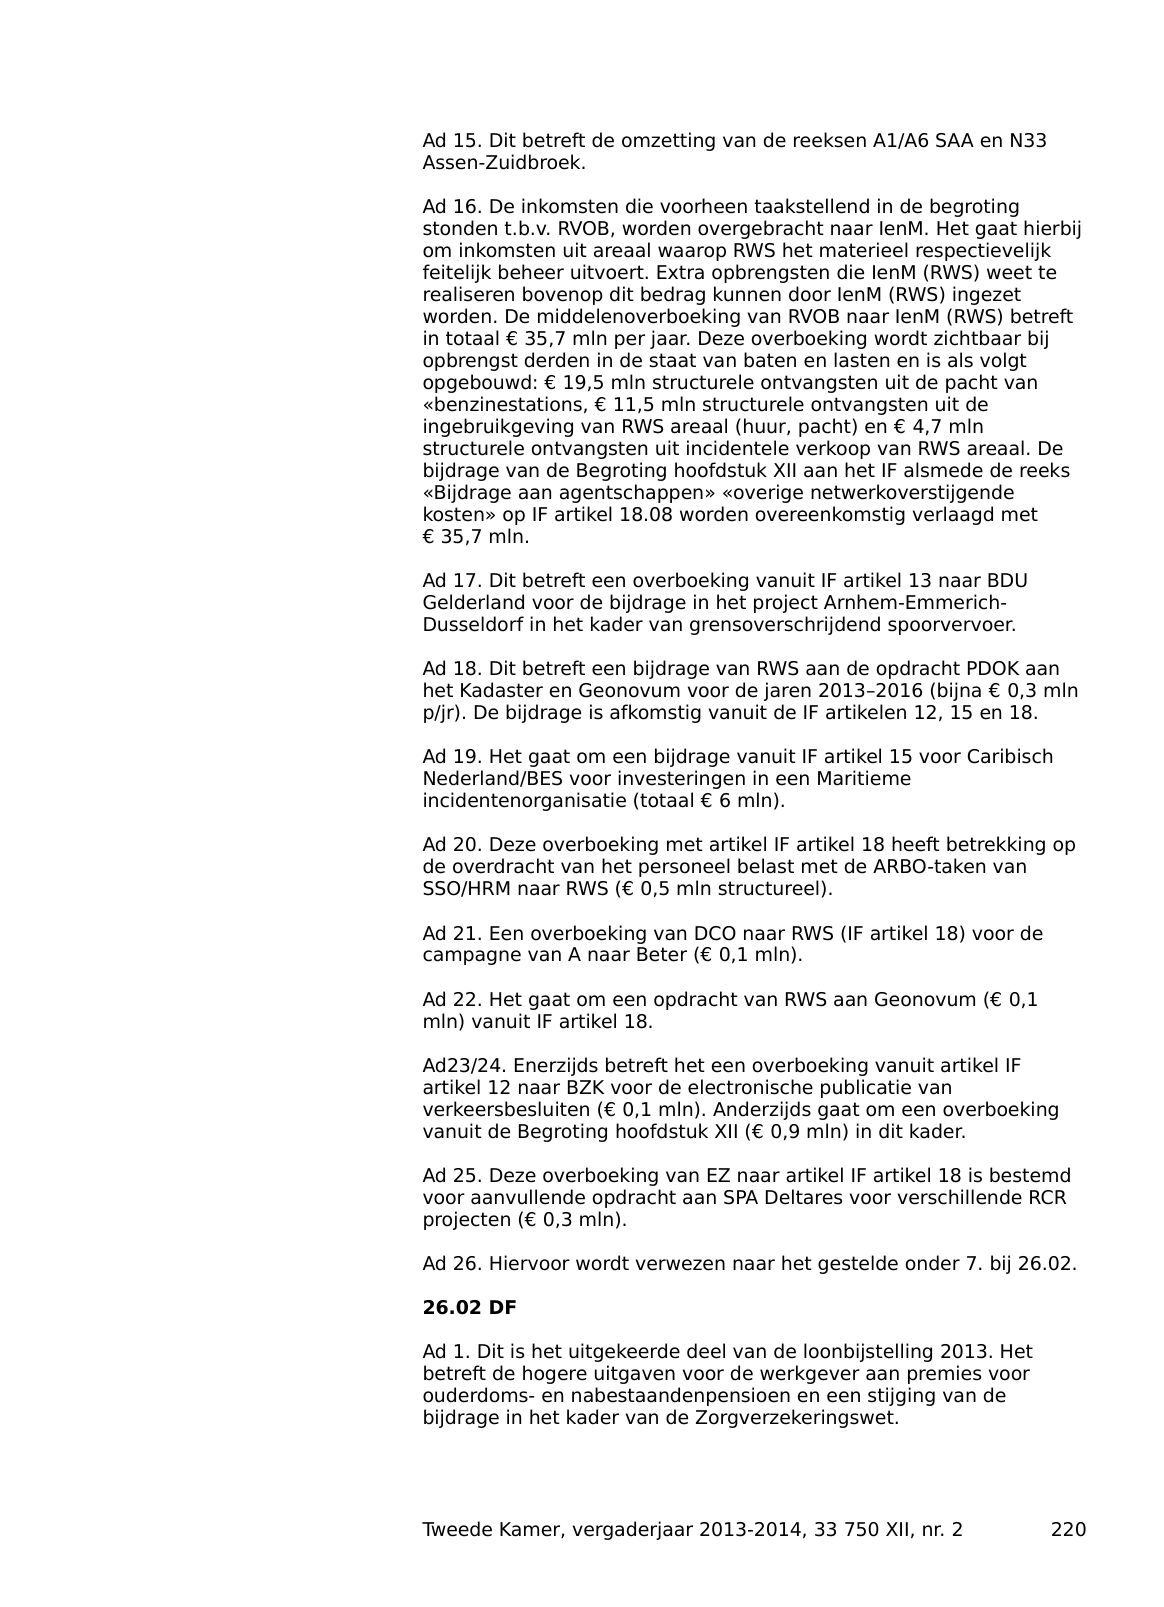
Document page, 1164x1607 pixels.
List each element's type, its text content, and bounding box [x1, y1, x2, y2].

text Ad 20. Deze overboeking met artikel IF artikel 18 heeft betrekking op de overdracht van het personeel belast met de ARBO-taken van SSO/HRM naar RWS (€ 0,5 mln structureel). [422, 834, 1087, 900]
text Ad 18. Dit betreft een bijdrage van RWS aan de opdracht PDOK aan het Kadaster en Geonovum voor de jaren 2013–2016 (bijna € 0,3 mln p/jr). De bijdrage is afkomstig vanuit de IF artikelen 12, 15 en 18. [422, 658, 1087, 724]
text Ad 26. Hiervoor wordt verwezen naar het gestelde onder 7. bij 26.02. [422, 1253, 1087, 1275]
text Ad 16. De inkomsten die voorheen taakstellend in de begroting stonden t.b.v. RVOB, worden overgebracht naar IenM. Het gaat hierbij om inkomsten uit areaal waarop RWS het materieel respectievelijk feitelijk beheer uitvoert. Extra opbrengsten die IenM (RWS) weet te realiseren bovenop dit bedrag kunnen door IenM (RWS) ingezet worden. De middelenoverboeking van RVOB naar IenM (RWS) betreft in totaal € 35,7 mln per jaar. Deze overboeking wordt zichtbaar bij opbrengst derden in de staat van baten en lasten en is als volgt opgebouwd: € 19,5 mln structurele ontvangsten uit de pacht van «benzinestations, € 11,5 mln structurele ontvangsten uit de ingebruikgeving van RWS areaal (huur, pacht) en € 4,7 mln structurele ontvangsten uit incidentele verkoop van RWS areaal. De bijdrage van de Begroting hoofdstuk XII aan het IF alsmede de reeks «Bijdrage aan agentschappen» «overige netwerkoverstijgende kosten» op IF artikel 18.08 worden overeenkomstig verlaagd met € 35,7 mln. [422, 196, 1087, 548]
text Ad 25. Deze overboeking van EZ naar artikel IF artikel 18 is bestemd voor aanvullende opdracht aan SPA Deltares voor verschillende RCR projecten (€ 0,3 mln). [422, 1165, 1087, 1231]
text Ad 21. Een overboeking van DCO naar RWS (IF artikel 18) voor de campagne van A naar Beter (€ 0,1 mln). [422, 922, 1087, 966]
text Ad 15. Dit betreft de omzetting van de reeksen A1/A6 SAA en N33 Assen-Zuidbroek. [422, 130, 1087, 174]
subtitle 26.02 DF [422, 1297, 1087, 1319]
text Ad 17. Dit betreft een overboeking vanuit IF artikel 13 naar BDU Gelderland voor de bijdrage in het project Arnhem-Emmerich-Dusseldorf in het kader van grensoverschrijdend spoorvervoer. [422, 570, 1087, 636]
text Ad 1. Dit is het uitgekeerde deel van de loonbijstelling 2013. Het betreft de hogere uitgaven voor de werkgever aan premies voor ouderdoms- en nabestaandenpensioen en een stijging van de bijdrage in het kader van de Zorgverzekeringswet. [422, 1341, 1087, 1429]
text Ad 19. Het gaat om een bijdrage vanuit IF artikel 15 voor Caribisch Nederland/BES voor investeringen in een Maritieme incidentenorganisatie (totaal € 6 mln). [422, 746, 1087, 812]
text Ad23/24. Enerzijds betreft het een overboeking vanuit artikel IF artikel 12 naar BZK voor de electronische publicatie van verkeersbesluiten (€ 0,1 mln). Anderzijds gaat om een overboeking vanuit de Begroting hoofdstuk XII (€ 0,9 mln) in dit kader. [422, 1055, 1087, 1143]
text Ad 22. Het gaat om een opdracht van RWS aan Geonovum (€ 0,1 mln) vanuit IF artikel 18. [422, 988, 1087, 1032]
